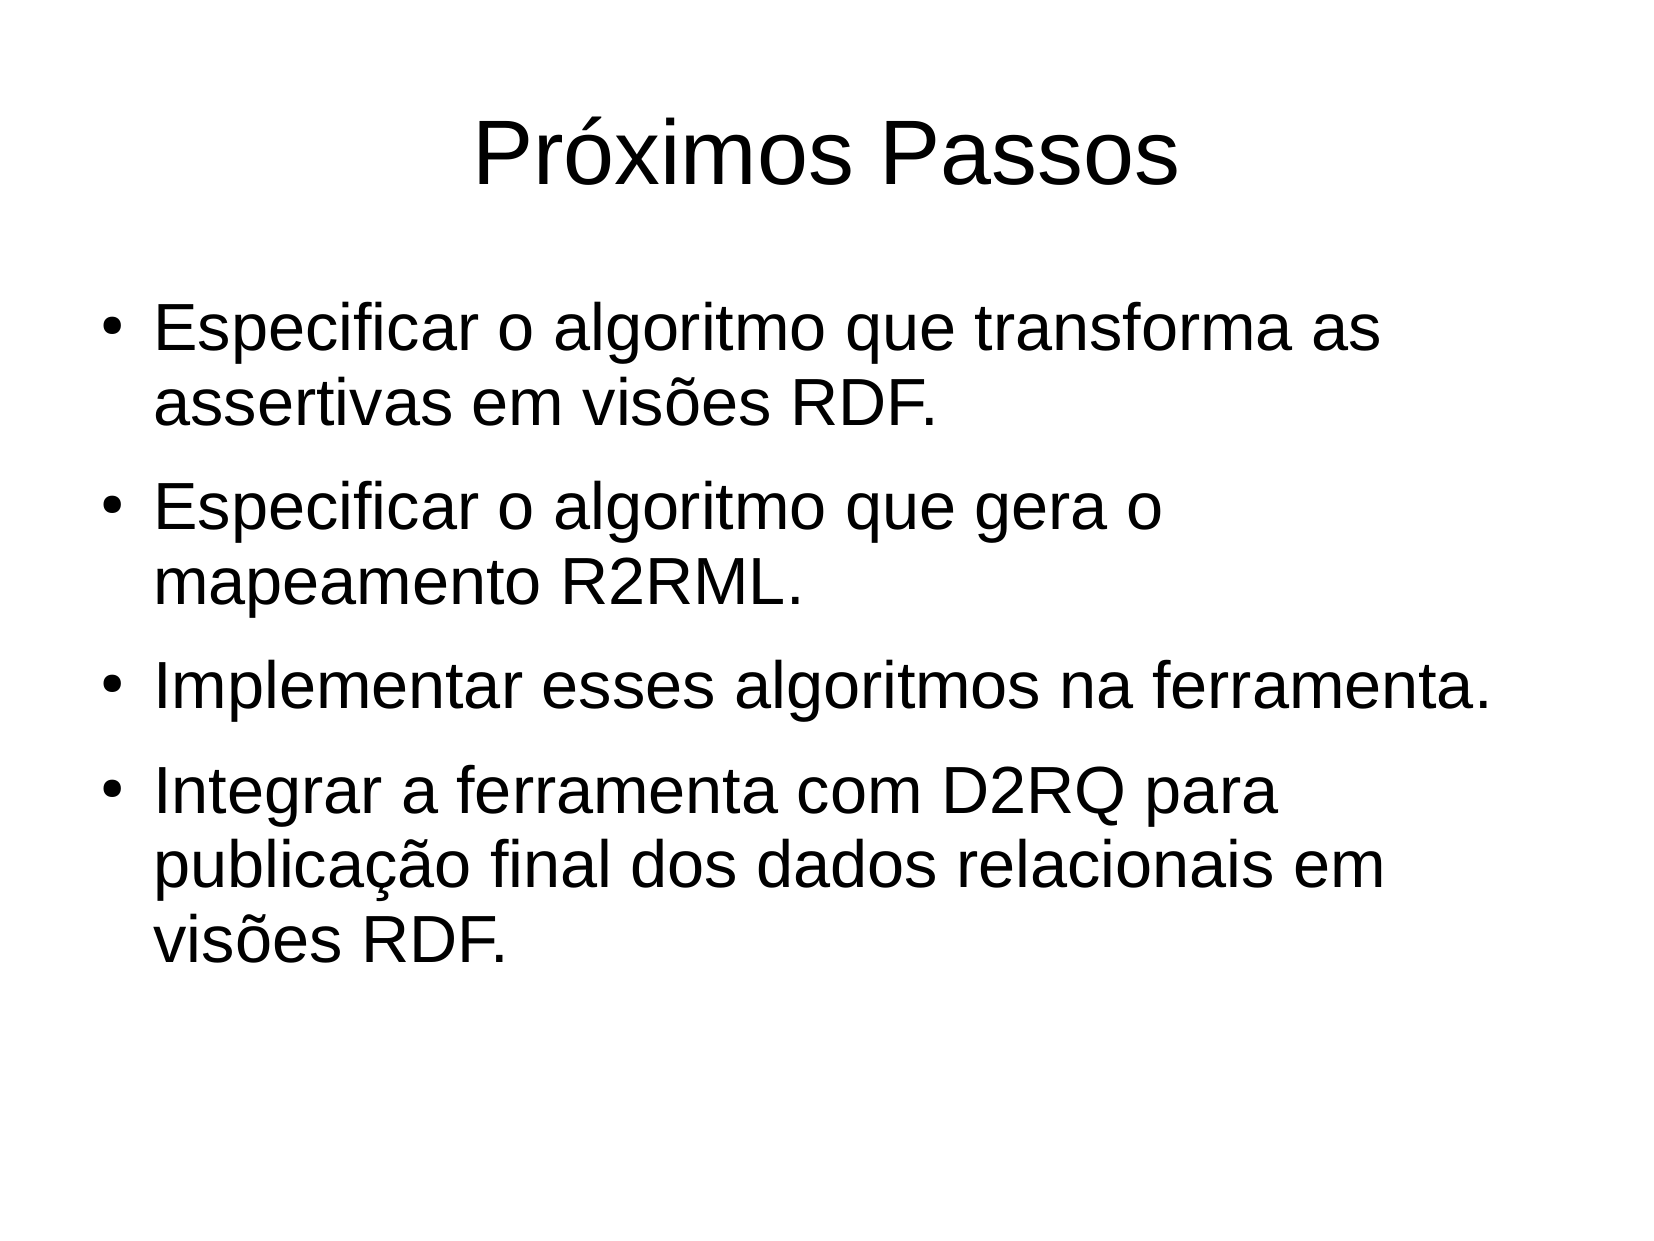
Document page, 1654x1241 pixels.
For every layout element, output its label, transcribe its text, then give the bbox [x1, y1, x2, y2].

title Próximos Passos [82, 49, 1571, 257]
list Especificar o algoritmo que transforma as assertivas em visões RDF. Especificar o algoritmo que gera o mapeamento R2RML. Implementar esses algoritmos na ferramenta. Integrar a ferramenta com D2RQ para publicação final dos dados relacionais em visões RDF. [82, 290, 1571, 1109]
